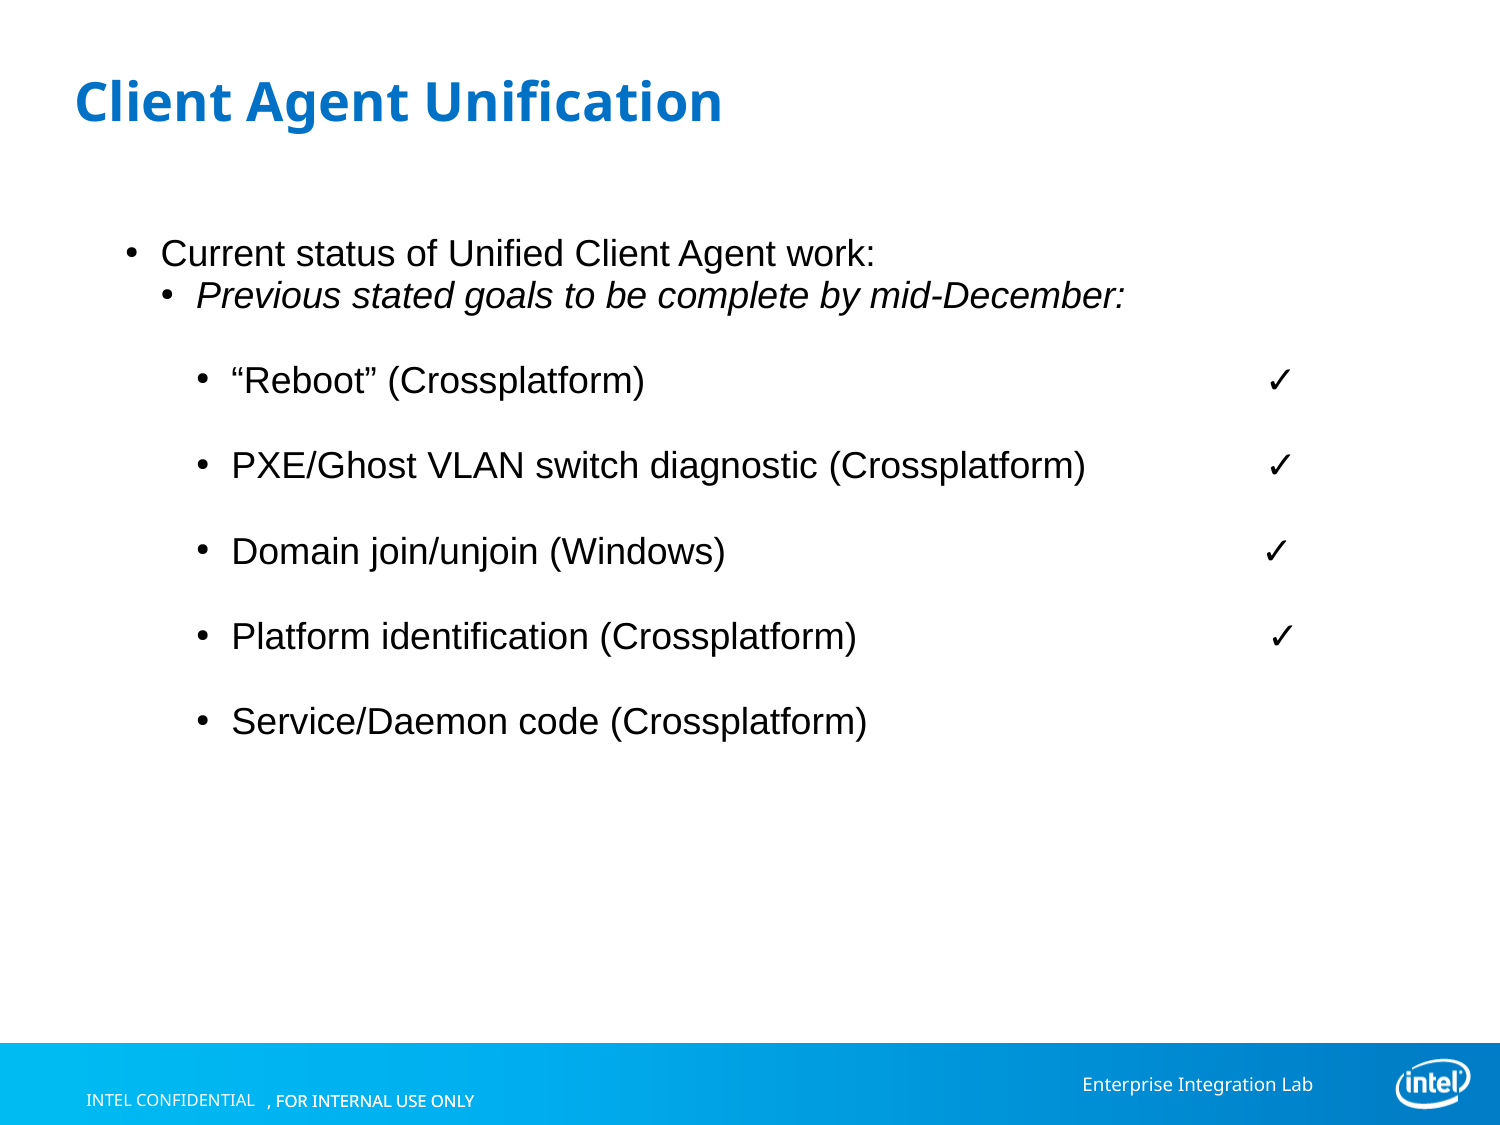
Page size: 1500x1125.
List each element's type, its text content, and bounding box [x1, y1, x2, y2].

picture [1245, 1043, 1252, 1081]
title Client Agent Unification [74, 67, 1425, 213]
text_box Current status of Unified Client Agent work: Previous stated goals to be complete by mid-December: “Reboot” (Crossplatform) ✓ PXE/Ghost VLAN switch diagnostic (Crossplatform) ✓ Domain join/unjoin (Windows) ✓ Platform identification (Crossplatform) ✓ Service/Daemon code (Crossplatform) [75, 224, 1325, 750]
picture [1245, 1081, 1252, 1125]
picture [1289, 1043, 1296, 1125]
picture [1307, 1043, 1314, 1125]
picture [1304, 1082, 1310, 1090]
picture [1324, 1043, 1500, 1125]
